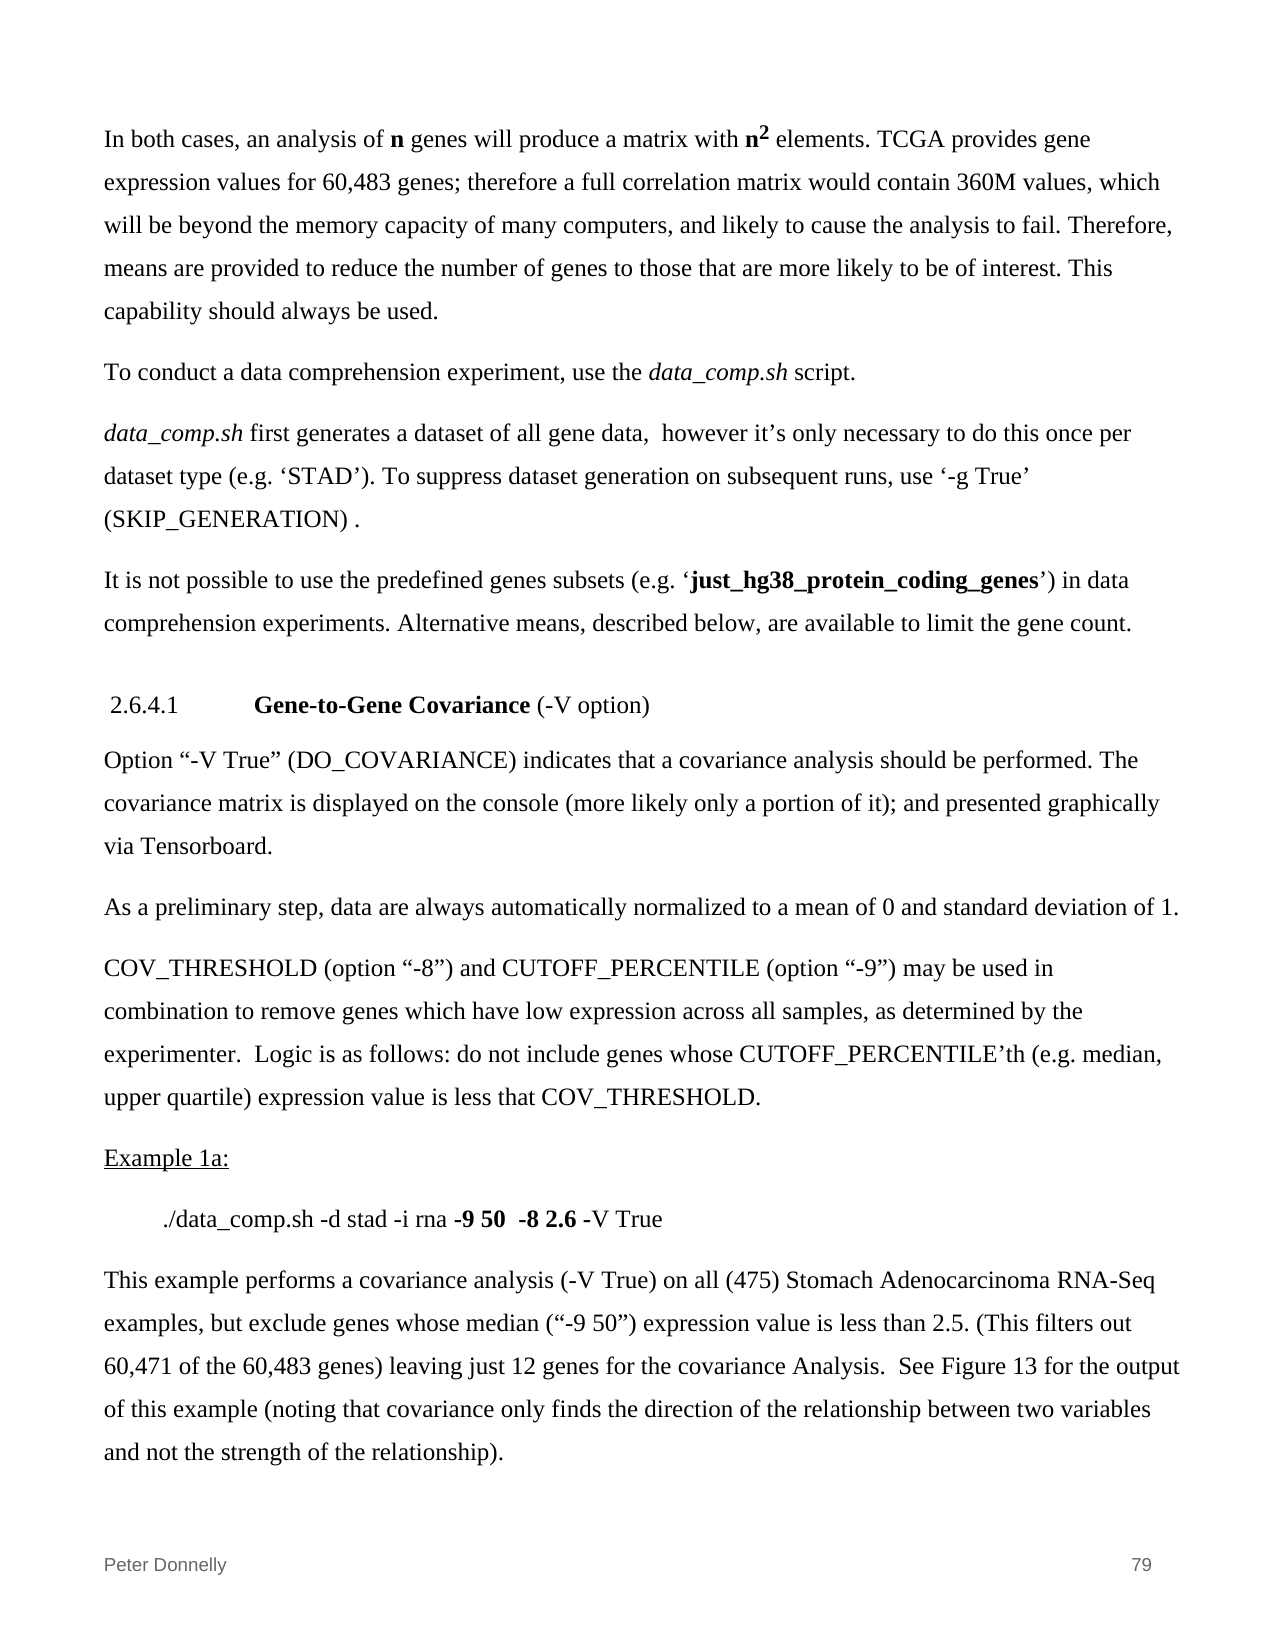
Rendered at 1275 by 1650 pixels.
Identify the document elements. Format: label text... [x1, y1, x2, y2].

text ./data_comp.sh -d stad -i rna -9 50 -8 2.6 -V True [162, 1204, 1181, 1233]
text This example performs a covariance analysis (-V True) on all (475) Stomach Adenocarcinoma RNA-Seq examples, but exclude genes whose median (“-9 50”) expression value is less than 2.5. (This filters out 60,471 of the 60,483 genes) leaving just 12 genes for the covariance Analysis. See Figure 13 for the output of this example (noting that covariance only finds the direction of the relationship between two variables and not the strength of the relationship). [103, 1265, 1181, 1466]
text COV_THRESHOLD (option “-8”) and CUTOFF_PERCENTILE (option “-9”) may be used in combination to remove genes which have low expression across all samples, as determined by the experimenter. Logic is as follows: do not include genes whose CUTOFF_PERCENTILE’th (e.g. median, upper quartile) expression value is less that COV_THRESHOLD. [103, 953, 1181, 1111]
text As a preliminary step, data are always automatically normalized to a mean of 0 and standard deviation of 1. [103, 892, 1181, 921]
text data_comp.sh first generates a dataset of all gene data, however it’s only necessary to do this once per dataset type (e.g. ‘STAD’). To suppress dataset generation on subsequent runs, use ‘-g True’ (SKIP_GENERATION) . [103, 418, 1181, 533]
text Option “-V True” (DO_COVARIANCE) indicates that a covariance analysis should be performed. The covariance matrix is displayed on the console (more likely only a portion of it); and presented graphically via Tensorboard. [103, 745, 1181, 860]
text To conduct a data comprehension experiment, use the data_comp.sh script. [103, 357, 1181, 386]
subtitle Gene-to-Gene Covariance (-V option) [103, 690, 1181, 718]
text In both cases, an analysis of n genes will produce a matrix with n2 elements. TCGA provides gene expression values for 60,483 genes; therefore a full correlation matrix would contain 360M values, which will be beyond the memory capacity of many computers, and likely to cause the analysis to fail. Therefore, means are provided to reduce the number of genes to those that are more likely to be of interest. This capability should always be used. [103, 120, 1181, 325]
text It is not possible to use the predefined genes subsets (e.g. ‘just_hg38_protein_coding_genes’) in data comprehension experiments. Alternative means, described below, are available to limit the gene count. [103, 565, 1181, 637]
text Example 1a: [103, 1143, 1181, 1172]
